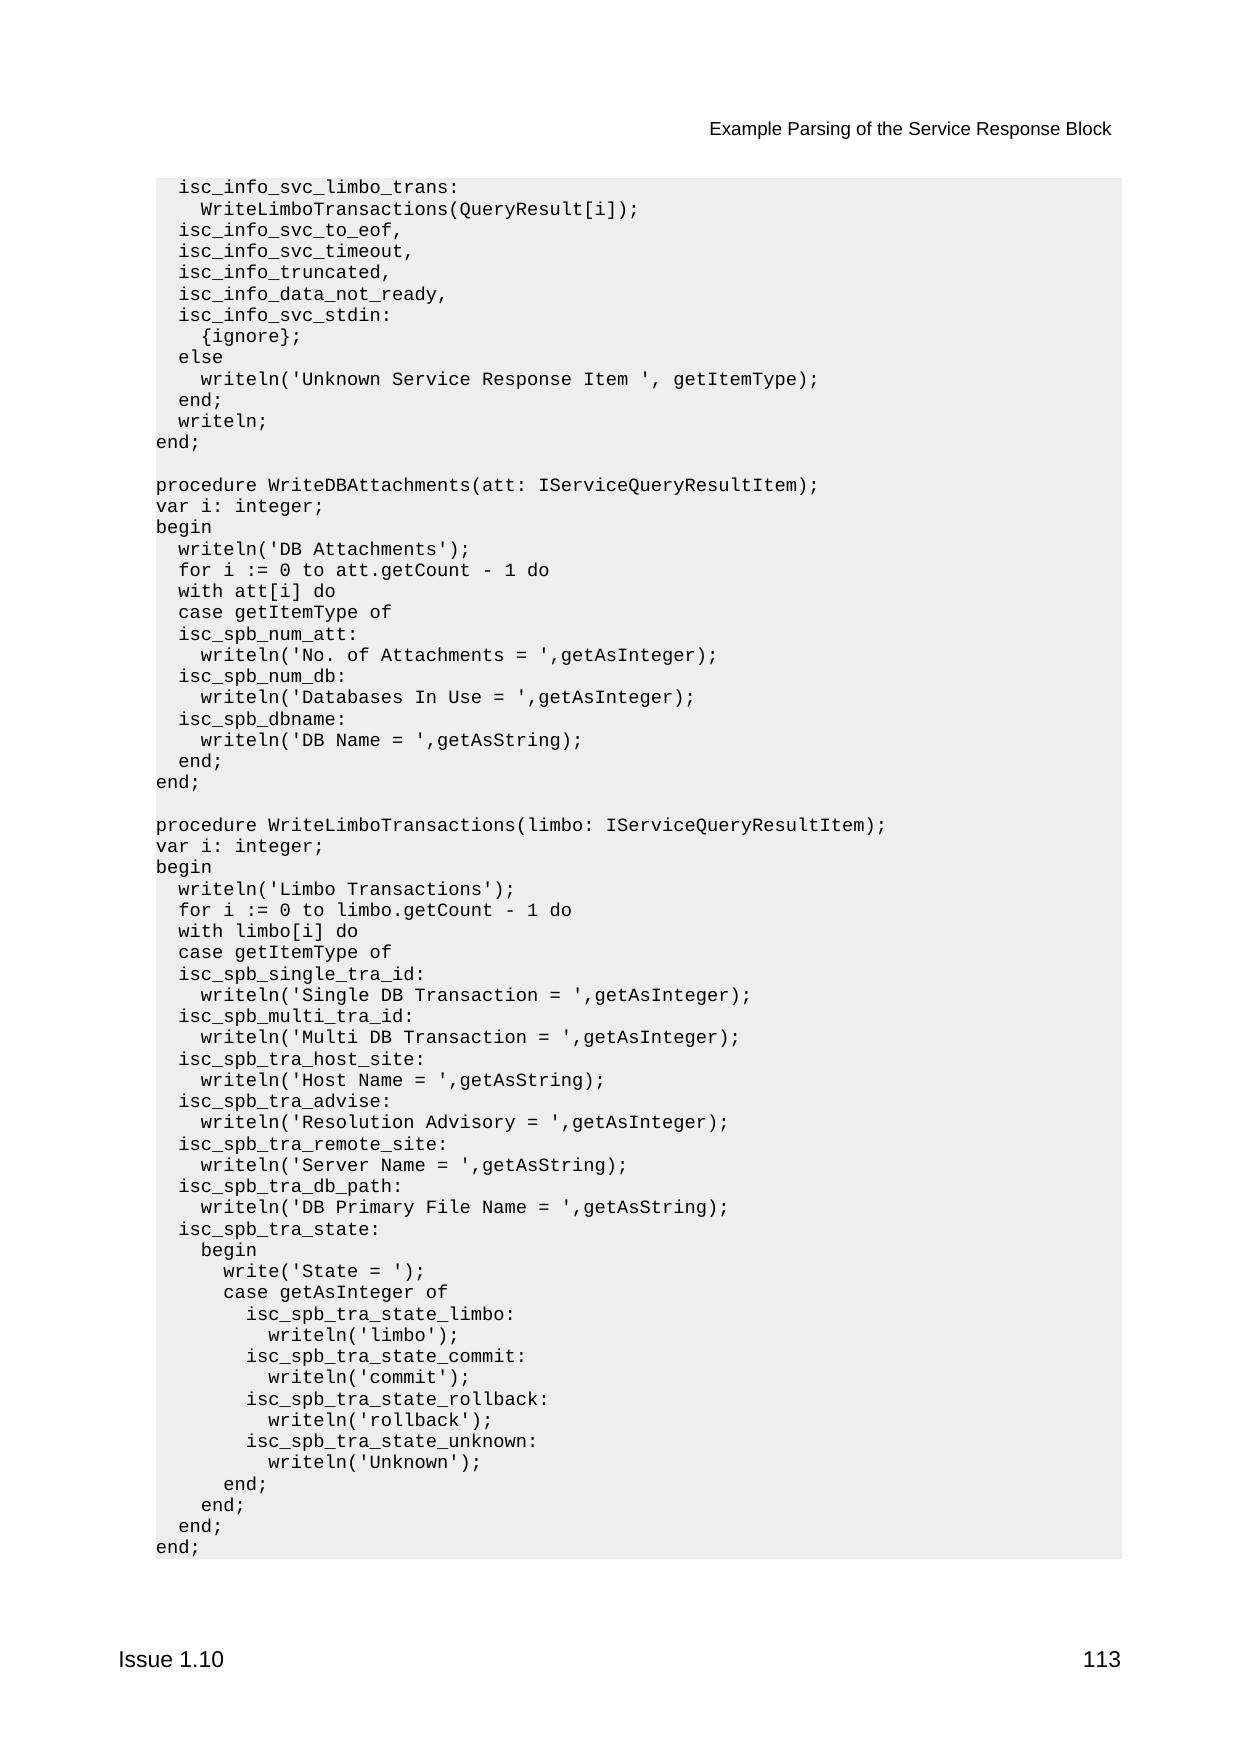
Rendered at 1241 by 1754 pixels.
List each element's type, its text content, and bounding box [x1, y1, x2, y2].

text writeln('DB Attachments'); [156, 539, 1122, 561]
text writeln('DB Name = ',getAsString); [156, 731, 1122, 752]
text isc_spb_single_tra_id: [156, 964, 1122, 986]
text writeln('Databases In Use = ',getAsInteger); [156, 688, 1122, 709]
text isc_spb_tra_host_site: [156, 1049, 1122, 1071]
text writeln('limbo'); [156, 1326, 1122, 1347]
text isc_info_svc_to_eof, [156, 221, 1122, 242]
text WriteLimboTransactions(QueryResult[i]); [156, 199, 1122, 221]
text end; [156, 433, 1122, 454]
text writeln; [156, 412, 1122, 433]
text isc_spb_tra_state_unknown: [156, 1432, 1122, 1453]
text writeln('Unknown Service Response Item ', getItemType); [156, 369, 1122, 391]
text else [156, 348, 1122, 369]
text case getAsInteger of [156, 1283, 1122, 1304]
text writeln('DB Primary File Name = ',getAsString); [156, 1198, 1122, 1219]
text isc_spb_tra_remote_site: [156, 1134, 1122, 1156]
text writeln('Server Name = ',getAsString); [156, 1156, 1122, 1177]
text begin [156, 858, 1122, 879]
text write('State = '); [156, 1262, 1122, 1283]
text writeln('rollback'); [156, 1411, 1122, 1432]
text var i: integer; [156, 497, 1122, 518]
text case getItemType of [156, 603, 1122, 624]
text writeln('Host Name = ',getAsString); [156, 1071, 1122, 1092]
text isc_spb_tra_state: [156, 1219, 1122, 1241]
text var i: integer; [156, 837, 1122, 858]
text end; [156, 1517, 1122, 1538]
text isc_spb_num_db: [156, 667, 1122, 688]
text end; [156, 1538, 1122, 1559]
text isc_spb_tra_state_commit: [156, 1347, 1122, 1368]
text with att[i] do [156, 582, 1122, 603]
text isc_spb_tra_state_limbo: [156, 1304, 1122, 1326]
text isc_info_svc_stdin: [156, 306, 1122, 327]
text writeln('Resolution Advisory = ',getAsInteger); [156, 1113, 1122, 1134]
text isc_spb_tra_state_rollback: [156, 1389, 1122, 1411]
text begin [156, 518, 1122, 539]
text isc_info_truncated, [156, 263, 1122, 284]
text writeln('Multi DB Transaction = ',getAsInteger); [156, 1028, 1122, 1049]
text end; [156, 391, 1122, 412]
text end; [156, 773, 1122, 794]
text {ignore}; [156, 327, 1122, 348]
text writeln('Unknown'); [156, 1453, 1122, 1474]
text isc_spb_num_att: [156, 624, 1122, 646]
text isc_spb_multi_tra_id: [156, 1007, 1122, 1028]
text writeln('Limbo Transactions'); [156, 879, 1122, 901]
text end; [156, 1496, 1122, 1517]
text isc_spb_dbname: [156, 709, 1122, 731]
text writeln('No. of Attachments = ',getAsInteger); [156, 646, 1122, 667]
text procedure WriteDBAttachments(att: IServiceQueryResultItem); [156, 476, 1122, 497]
text with limbo[i] do [156, 922, 1122, 943]
text case getItemType of [156, 943, 1122, 964]
text end; [156, 1474, 1122, 1496]
text isc_info_svc_limbo_trans: [156, 178, 1122, 199]
text end; [156, 752, 1122, 773]
text procedure WriteLimboTransactions(limbo: IServiceQueryResultItem); [156, 816, 1122, 837]
text isc_spb_tra_db_path: [156, 1177, 1122, 1198]
text writeln('Single DB Transaction = ',getAsInteger); [156, 986, 1122, 1007]
text for i := 0 to limbo.getCount - 1 do [156, 901, 1122, 922]
text isc_info_data_not_ready, [156, 284, 1122, 306]
text for i := 0 to att.getCount - 1 do [156, 561, 1122, 582]
text isc_info_svc_timeout, [156, 242, 1122, 263]
text begin [156, 1241, 1122, 1262]
text writeln('commit'); [156, 1368, 1122, 1389]
text isc_spb_tra_advise: [156, 1092, 1122, 1113]
